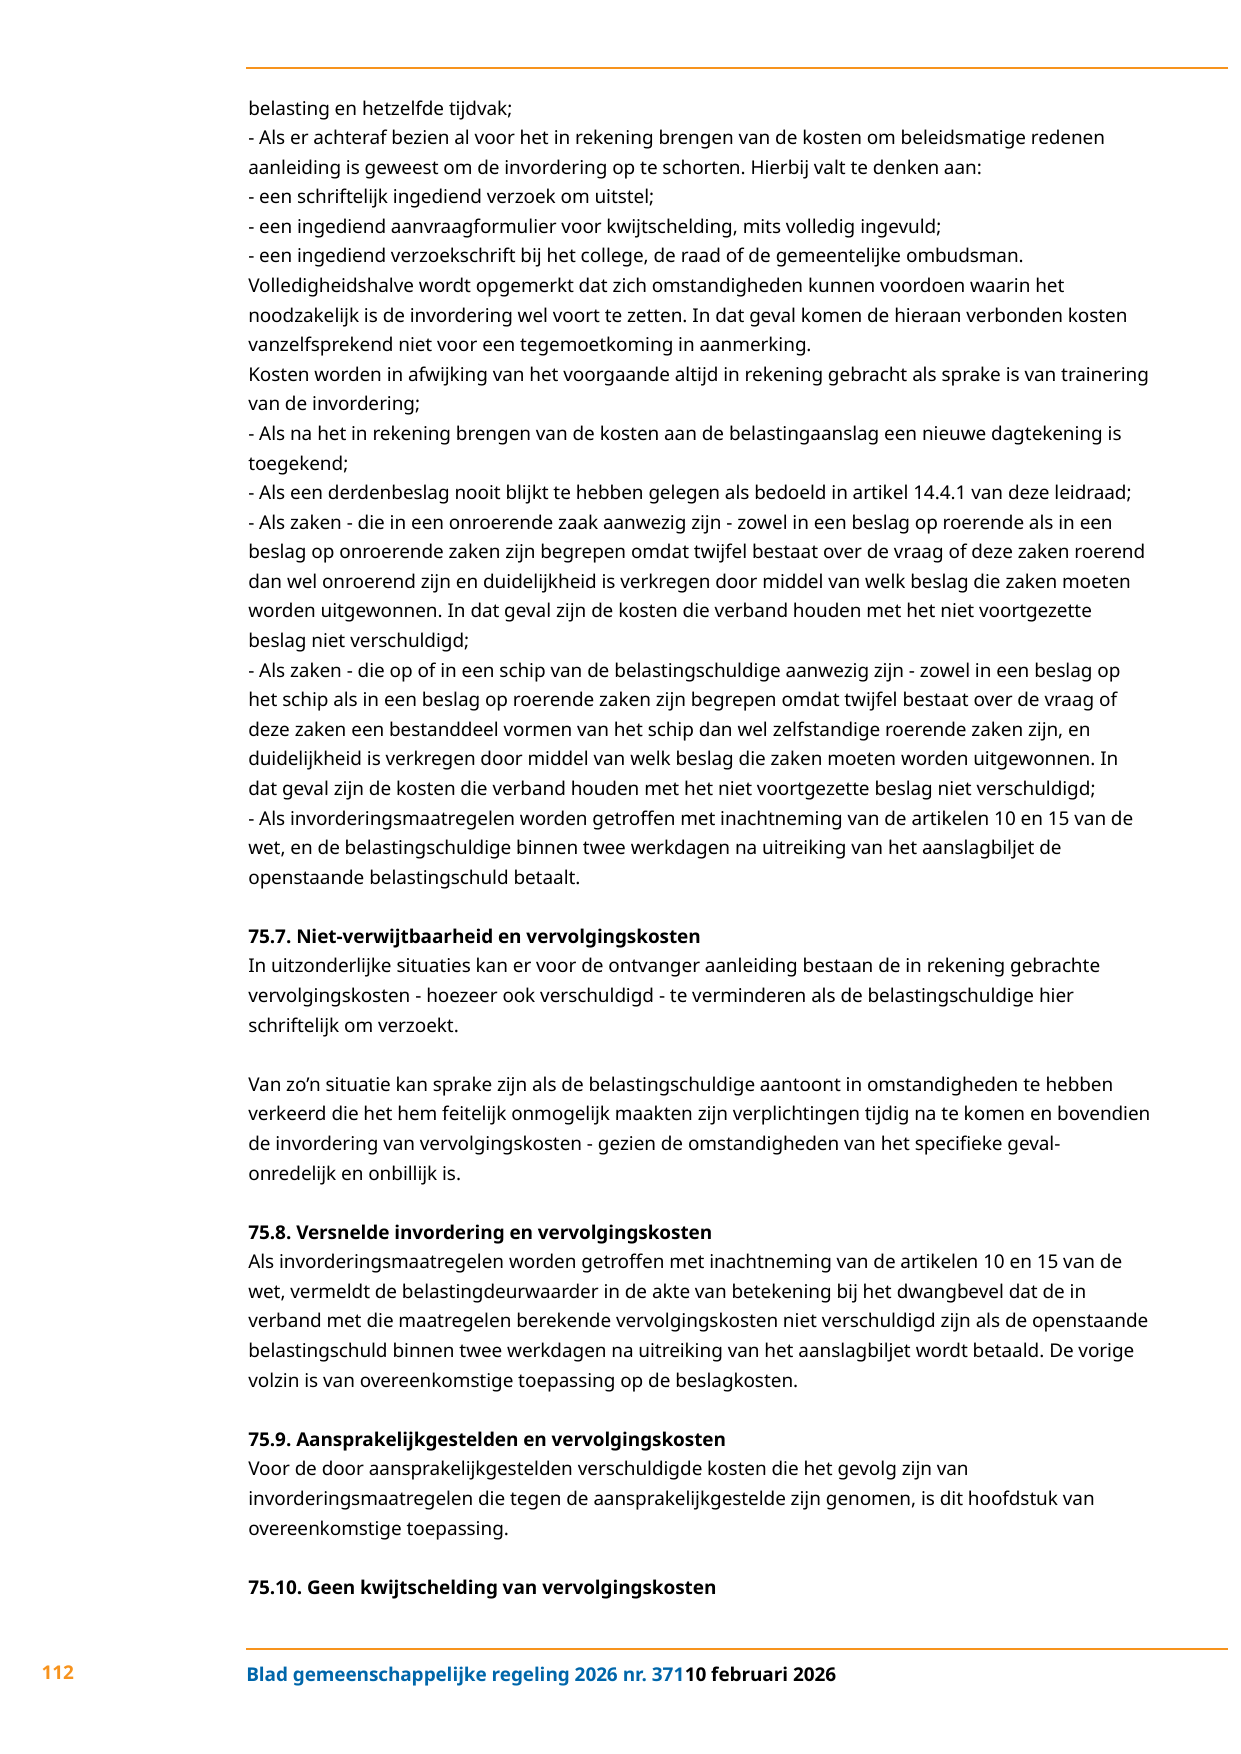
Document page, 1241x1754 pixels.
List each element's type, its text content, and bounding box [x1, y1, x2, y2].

text - Als invorderingsmaatregelen worden getroffen met inachtneming van de artikelen 10 en 15 van de wet, en de belastingschuldige binnen twee werkdagen na uitreiking van het aanslagbiljet de openstaande belastingschuld betaalt. [248, 805, 1152, 890]
text - Als er achteraf bezien al voor het in rekening brengen van de kosten om beleidsmatige redenen aanleiding is geweest om de invordering op te schorten. Hierbij valt te denken aan: [248, 124, 1152, 180]
text Voor de door aansprakelijkgestelden verschuldigde kosten die het gevolg zijn van invorderingsmaatregelen die tegen de aansprakelijkgestelde zijn genomen, is dit hoofdstuk van overeenkomstige toepassing. [248, 1456, 1152, 1541]
text - een schriftelijk ingediend verzoek om uitstel; [248, 183, 1152, 209]
text - Als een derdenbeslag nooit blijkt te hebben gelegen als bedoeld in artikel 14.4.1 van deze leidraad; [248, 479, 1152, 505]
text In uitzonderlijke situaties kan er voor de ontvanger aanleiding bestaan de in rekening gebrachte vervolgingskosten - hoezeer ook verschuldigd - te verminderen als de belastingschuldige hier schriftelijk om verzoekt. [248, 953, 1152, 1038]
text Kosten worden in afwijking van het voorgaande altijd in rekening gebracht als sprake is van trainering van de invordering; [248, 361, 1152, 416]
text Van zo’n situatie kan sprake zijn als de belastingschuldige aantoont in omstandigheden te hebben verkeerd die het hem feitelijk onmogelijk maakten zijn verplichtingen tijdig na te komen en bovendien de invordering van vervolgingskosten - gezien de omstandigheden van het specifieke geval- onredelijk en onbillijk is. [248, 1071, 1152, 1186]
text 75.8. Versnelde invordering en vervolgingskosten [248, 1219, 1152, 1245]
text 75.7. Niet-verwijtbaarheid en vervolgingskosten [248, 923, 1152, 949]
text - een ingediend verzoekschrift bij het college, de raad of de gemeentelijke ombudsman. [248, 243, 1152, 268]
text - een ingediend aanvraagformulier voor kwijtschelding, mits volledig ingevuld; [248, 213, 1152, 239]
text 75.10. Geen kwijtschelding van vervolgingskosten [248, 1574, 1152, 1600]
text - Als na het in rekening brengen van de kosten aan de belastingaanslag een nieuwe dagtekening is toegekend; [248, 420, 1152, 476]
text belasting en hetzelfde tijdvak; [248, 95, 1152, 121]
text 75.9. Aansprakelijkgestelden en vervolgingskosten [248, 1426, 1152, 1452]
picture [41, 47, 231, 172]
text Als invorderingsmaatregelen worden getroffen met inachtneming van de artikelen 10 en 15 van de wet, vermeldt de belastingdeurwaarder in de akte van betekening bij het dwangbevel dat de in verband met die maatregelen berekende vervolgingskosten niet verschuldigd zijn als de openstaande belastingschuld binnen twee werkdagen na uitreiking van het aanslagbiljet wordt betaald. De vorige volzin is van overeenkomstige toepassing op de beslagkosten. [248, 1248, 1152, 1393]
text - Als zaken - die op of in een schip van de belastingschuldige aanwezig zijn - zowel in een beslag op het schip als in een beslag op roerende zaken zijn begrepen omdat twijfel bestaat over de vraag of deze zaken een bestanddeel vormen van het schip dan wel zelfstandige roerende zaken zijn, en duidelijkheid is verkregen door middel van welk beslag die zaken moeten worden uitgewonnen. In dat geval zijn de kosten die verband houden met het niet voortgezette beslag niet verschuldigd; [248, 657, 1152, 801]
text - Als zaken - die in een onroerende zaak aanwezig zijn - zowel in een beslag op roerende als in een beslag op onroerende zaken zijn begrepen omdat twijfel bestaat over de vraag of deze zaken roerend dan wel onroerend zijn en duidelijkheid is verkregen door middel van welk beslag die zaken moeten worden uitgewonnen. In dat geval zijn de kosten die verband houden met het niet voortgezette beslag niet verschuldigd; [248, 509, 1152, 653]
text Volledigheidshalve wordt opgemerkt dat zich omstandigheden kunnen voordoen waarin het noodzakelijk is de invordering wel voort te zetten. In dat geval komen de hieraan verbonden kosten vanzelfsprekend niet voor een tegemoetkoming in aanmerking. [248, 272, 1152, 357]
